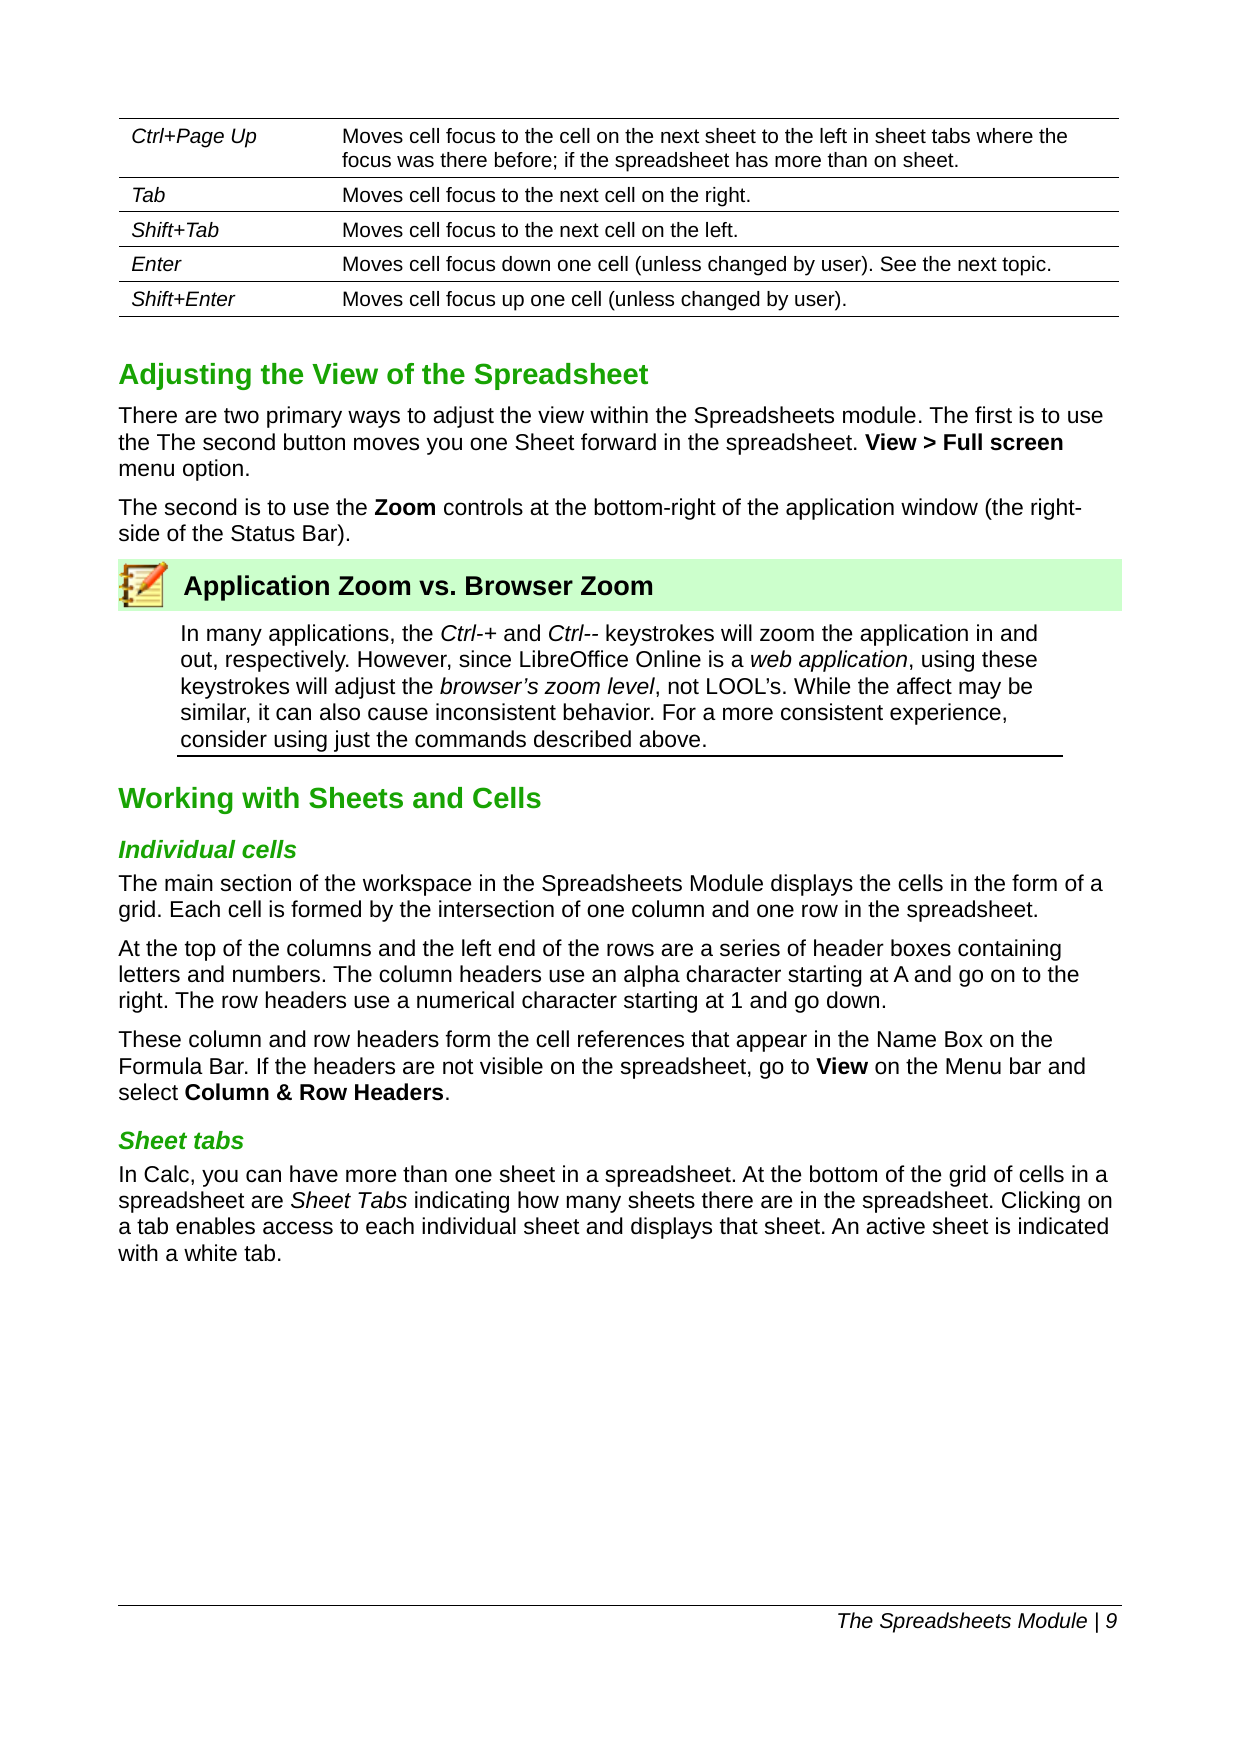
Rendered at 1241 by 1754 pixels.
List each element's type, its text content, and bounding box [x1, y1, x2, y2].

table_cell Enter [119, 247, 330, 281]
table_cell Moves cell focus down one cell (unless changed by user). See the next topic. [330, 247, 1119, 281]
table_cell Moves cell focus to the next cell on the left. [330, 212, 1119, 246]
picture [119, 560, 170, 611]
table_cell Tab [119, 178, 330, 211]
text The second is to use the Zoom controls at the bottom-right of the application window (the right-side of the Status Bar). [118, 494, 1122, 547]
text These column and row headers form the cell references that appear in the Name Box on the Formula Bar. If the headers are not visible on the spreadsheet, go to View on the Menu bar and select Column & Row Headers. [118, 1026, 1122, 1105]
subtitle Sheet tabs [118, 1126, 1122, 1155]
text In many applications, the Ctrl-+ and Ctrl-- keystrokes will zoom the application in and out, respectively. However, since LibreOffice Online is a web application, using these keystrokes will adjust the browser’s zoom level, not LOOL’s. While the affect may be similar, it can also cause inconsistent behavior. For a more consistent experience, consider using just the commands described above. [177, 617, 1063, 755]
subtitle Application Zoom vs. Browser Zoom [118, 559, 1122, 611]
subtitle Working with Sheets and Cells [118, 781, 1122, 814]
table_cell Shift+Enter [119, 282, 330, 316]
text The main section of the workspace in the Spreadsheets Module displays the cells in the form of a grid. Each cell is formed by the intersection of one column and one row in the spreadsheet. [118, 869, 1122, 922]
text In Calc, you can have more than one sheet in a spreadsheet. At the bottom of the grid of cells in a spreadsheet are Sheet Tabs indicating how many sheets there are in the spreadsheet. Clicking on a tab enables access to each individual sheet and displays that sheet. An active sheet is indicated with a white tab. [118, 1161, 1122, 1266]
subtitle Adjusting the View of the Spreadsheet [118, 357, 1122, 391]
table_cell Moves cell focus up one cell (unless changed by user). [330, 282, 1119, 316]
text At the top of the columns and the left end of the rows are a series of header boxes containing letters and numbers. The column headers use an alpha character starting at A and go on to the right. The row headers use a numerical character starting at 1 and go down. [118, 935, 1122, 1014]
text There are two primary ways to adjust the view within the Spreadsheets module. The first is to use the The second button moves you one Sheet forward in the spreadsheet. View > Full screen menu option. [118, 402, 1122, 481]
subtitle Individual cells [118, 835, 1122, 863]
table_cell Ctrl+Page Up [119, 119, 330, 177]
table_cell Moves cell focus to the cell on the next sheet to the left in sheet tabs where the focus was there before; if the spreadsheet has more than on sheet. [330, 119, 1119, 177]
table_cell Shift+Tab [119, 212, 330, 246]
table_cell Moves cell focus to the next cell on the right. [330, 178, 1119, 211]
